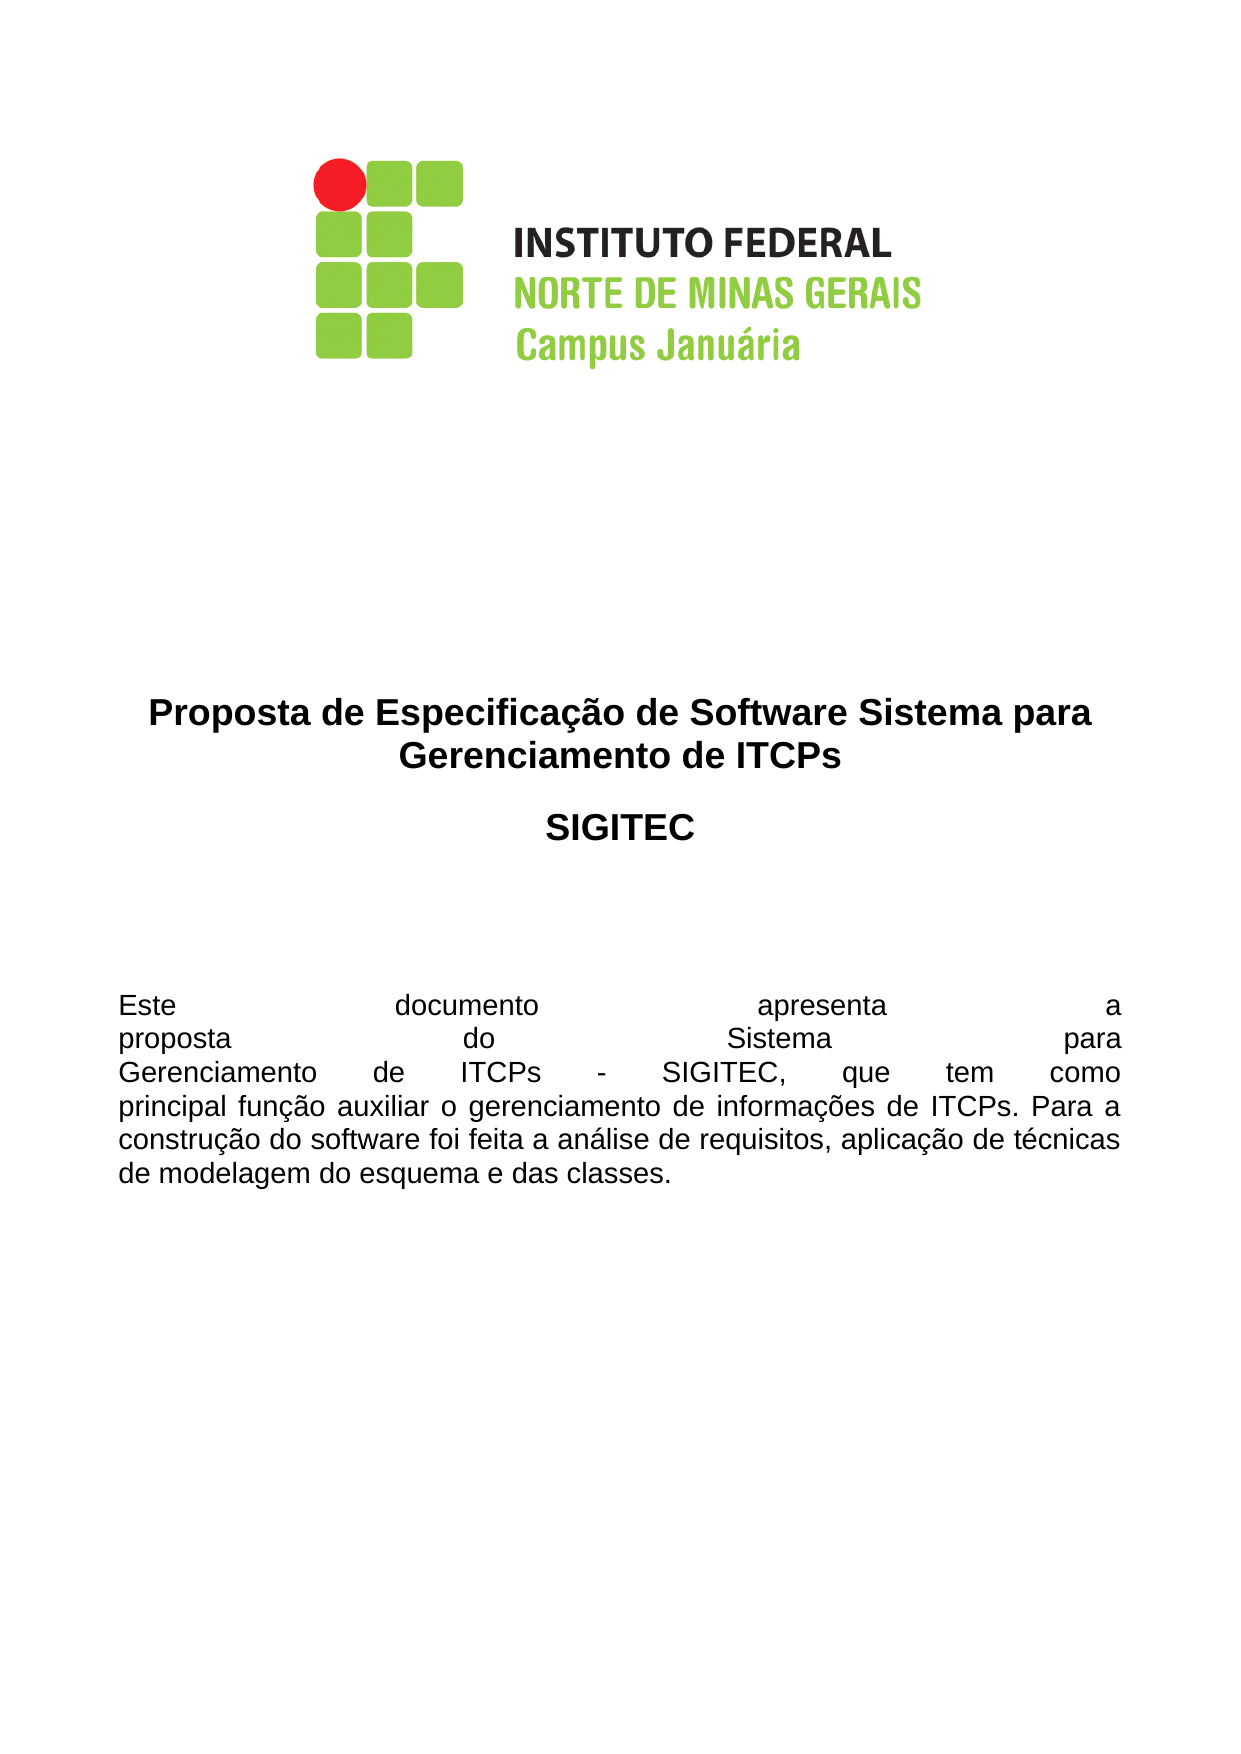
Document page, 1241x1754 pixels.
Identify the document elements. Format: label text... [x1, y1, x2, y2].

text SIGITEC [118, 805, 1122, 848]
text Proposta de Especificação de Software Sistema para Gerenciamento de ITCPs [118, 691, 1122, 777]
text Este documento apresenta a proposta do Sistema para Gerenciamento de ITCPs - SIGITEC, que tem como principal função auxiliar o gerenciamento de informações de ITCPs. Para a construção do software foi feita a análise de requisitos, aplicação de técnicas de modelagem do esquema e das classes. [118, 988, 1122, 1189]
